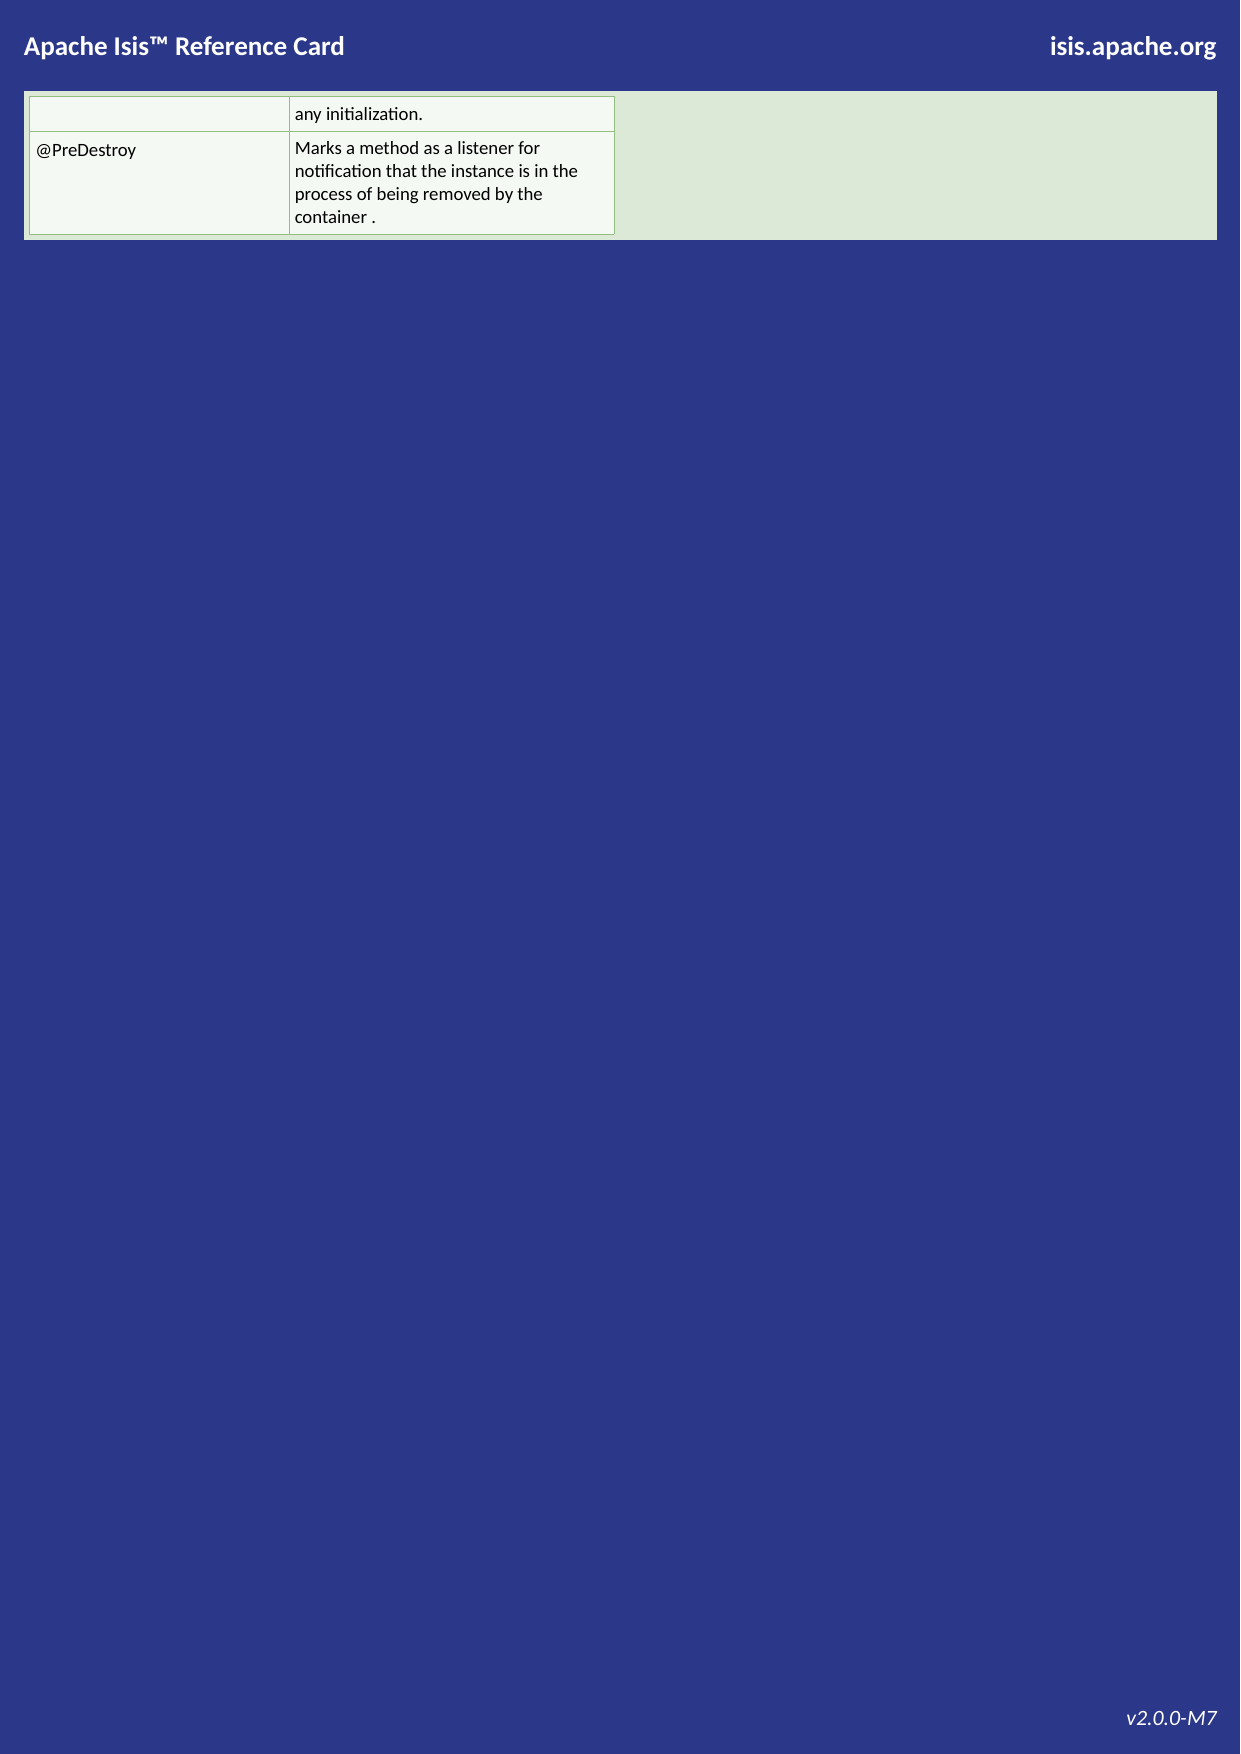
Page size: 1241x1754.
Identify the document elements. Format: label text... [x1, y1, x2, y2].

table_cell [30, 97, 289, 131]
table_cell any initialization. [290, 97, 614, 131]
table_cell [24, 91, 620, 240]
table_cell @PreDestroy [30, 132, 289, 234]
table_cell Marks a method as a listener for notification that the instance is in the process of being removed by the container . [290, 132, 614, 234]
